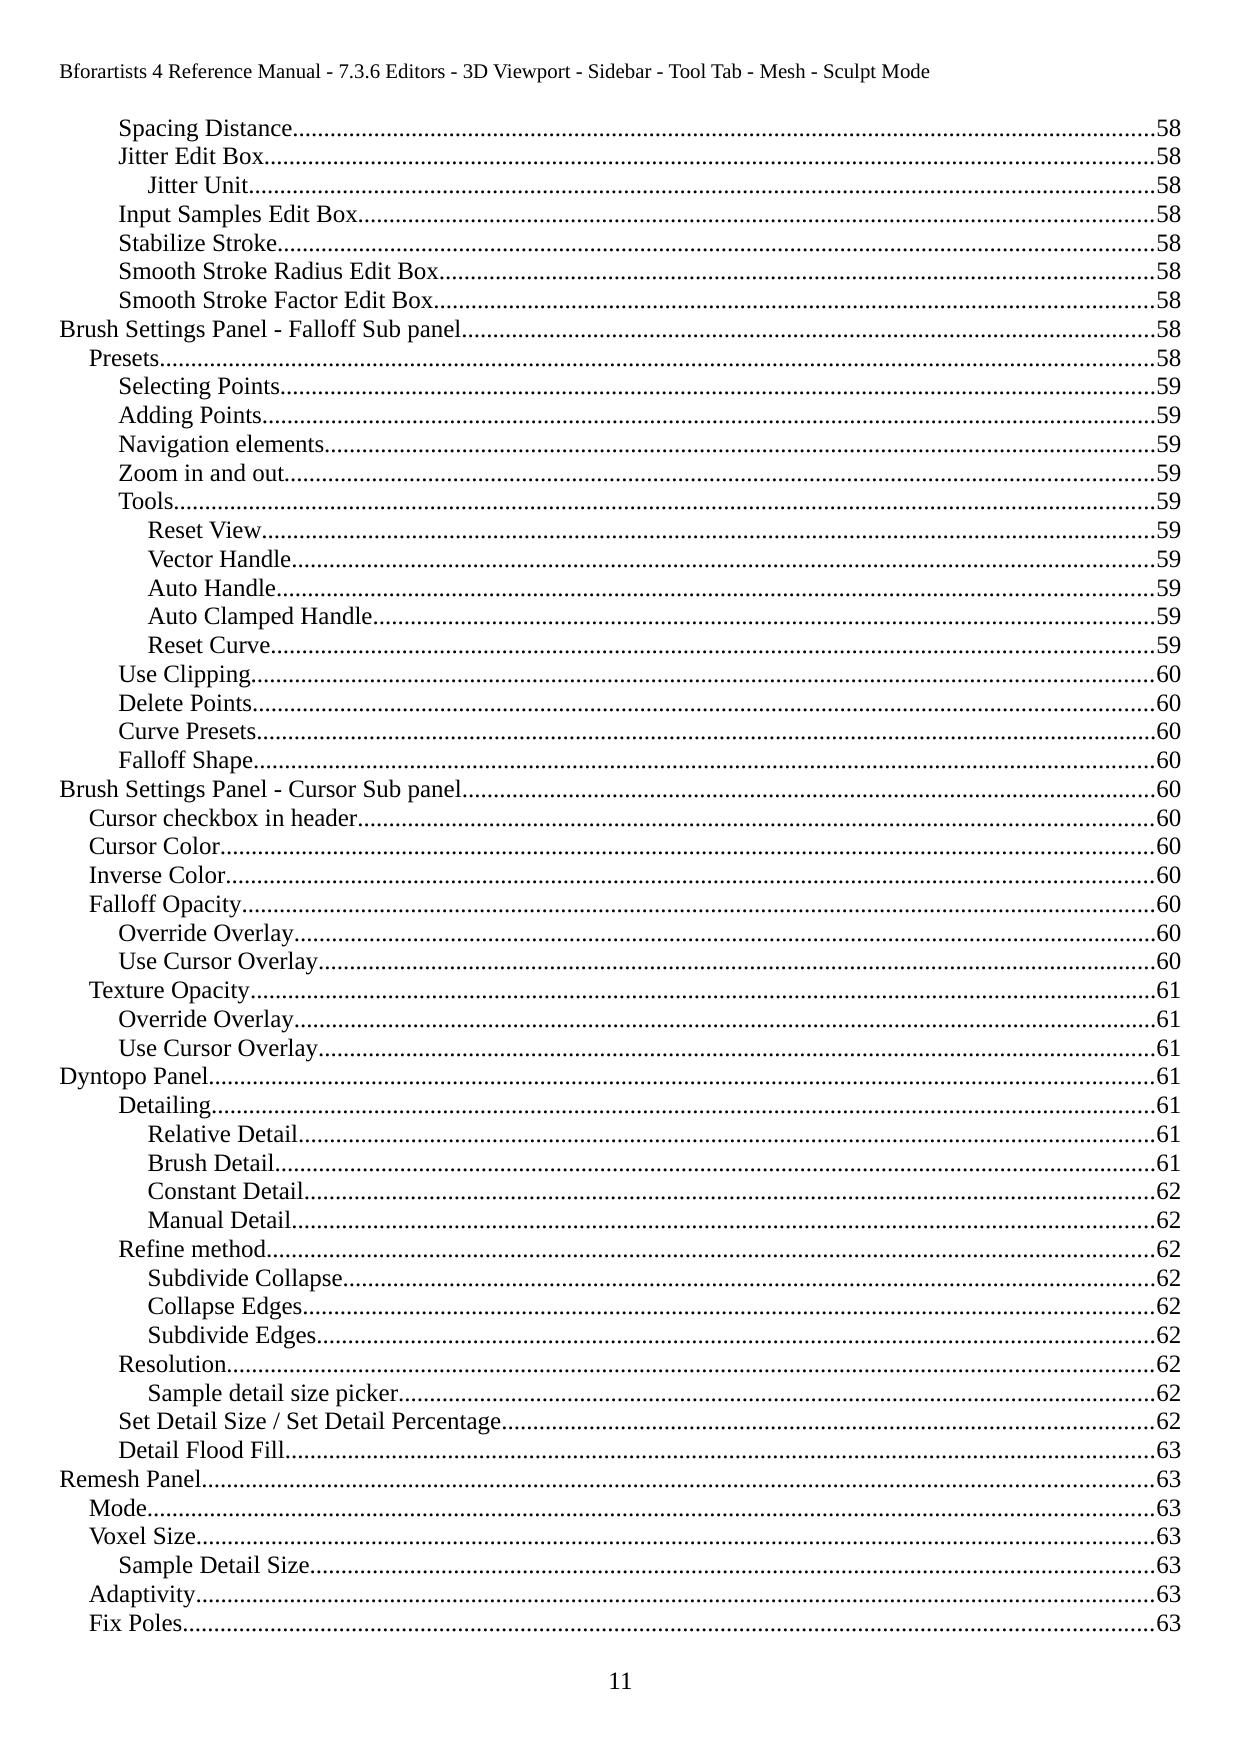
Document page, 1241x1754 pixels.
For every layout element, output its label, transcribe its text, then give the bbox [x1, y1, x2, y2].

text Adding Points 59 [118, 400, 1181, 429]
text Jitter Edit Box 58 [118, 141, 1181, 170]
text Manual Detail 62 [147, 1205, 1181, 1234]
text Curve Presets 60 [118, 716, 1181, 745]
text Subdivide Edges 62 [147, 1320, 1181, 1349]
text Spacing Distance 58 [118, 113, 1181, 141]
text Resolution 62 [118, 1349, 1181, 1378]
text Falloff Opacity 60 [88, 889, 1181, 918]
text Constant Detail 62 [147, 1176, 1181, 1205]
text Navigation elements 59 [118, 429, 1181, 458]
text Input Samples Edit Box 58 [118, 199, 1181, 228]
text Collapse Edges 62 [147, 1291, 1181, 1320]
text Use Cursor Overlay 61 [118, 1033, 1181, 1061]
text Fix Poles 63 [88, 1608, 1181, 1636]
text Auto Handle 59 [147, 573, 1181, 601]
text Use Clipping 60 [118, 659, 1181, 688]
text Sample detail size picker 62 [147, 1378, 1181, 1406]
text Relative Detail 61 [147, 1119, 1181, 1148]
text Stabilize Stroke 58 [118, 228, 1181, 256]
text Vector Handle 59 [147, 544, 1181, 573]
text Mode 63 [88, 1493, 1181, 1521]
text Subdivide Collapse 62 [147, 1263, 1181, 1291]
text Remesh Panel 63 [59, 1464, 1181, 1493]
text Texture Opacity 61 [88, 975, 1181, 1004]
text Smooth Stroke Factor Edit Box 58 [118, 285, 1181, 314]
text Smooth Stroke Radius Edit Box 58 [118, 256, 1181, 285]
text Reset View 59 [147, 515, 1181, 544]
text Refine method 62 [118, 1234, 1181, 1263]
text Use Cursor Overlay 60 [118, 946, 1181, 975]
text Delete Points 60 [118, 688, 1181, 716]
text Auto Clamped Handle 59 [147, 601, 1181, 630]
text Brush Detail 61 [147, 1148, 1181, 1176]
text Override Overlay 60 [118, 918, 1181, 946]
text Adaptivity 63 [88, 1579, 1181, 1608]
text Sample Detail Size 63 [118, 1550, 1181, 1579]
text Presets 58 [88, 343, 1181, 371]
text Brush Settings Panel - Cursor Sub panel 60 [59, 774, 1181, 803]
text Voxel Size 63 [88, 1521, 1181, 1550]
text Detail Flood Fill 63 [118, 1435, 1181, 1464]
text Tools 59 [118, 486, 1181, 515]
text Falloff Shape 60 [118, 745, 1181, 774]
text Override Overlay 61 [118, 1004, 1181, 1033]
text Reset Curve 59 [147, 630, 1181, 659]
text Inverse Color 60 [88, 860, 1181, 889]
text Dyntopo Panel 61 [59, 1061, 1181, 1090]
text Cursor checkbox in header 60 [88, 803, 1181, 831]
text Selecting Points 59 [118, 371, 1181, 400]
text Set Detail Size / Set Detail Percentage 62 [118, 1406, 1181, 1435]
text Brush Settings Panel - Falloff Sub panel 58 [59, 314, 1181, 343]
text Zoom in and out 59 [118, 458, 1181, 486]
text Jitter Unit 58 [147, 170, 1181, 199]
text Detailing 61 [118, 1090, 1181, 1119]
text Cursor Color 60 [88, 831, 1181, 860]
